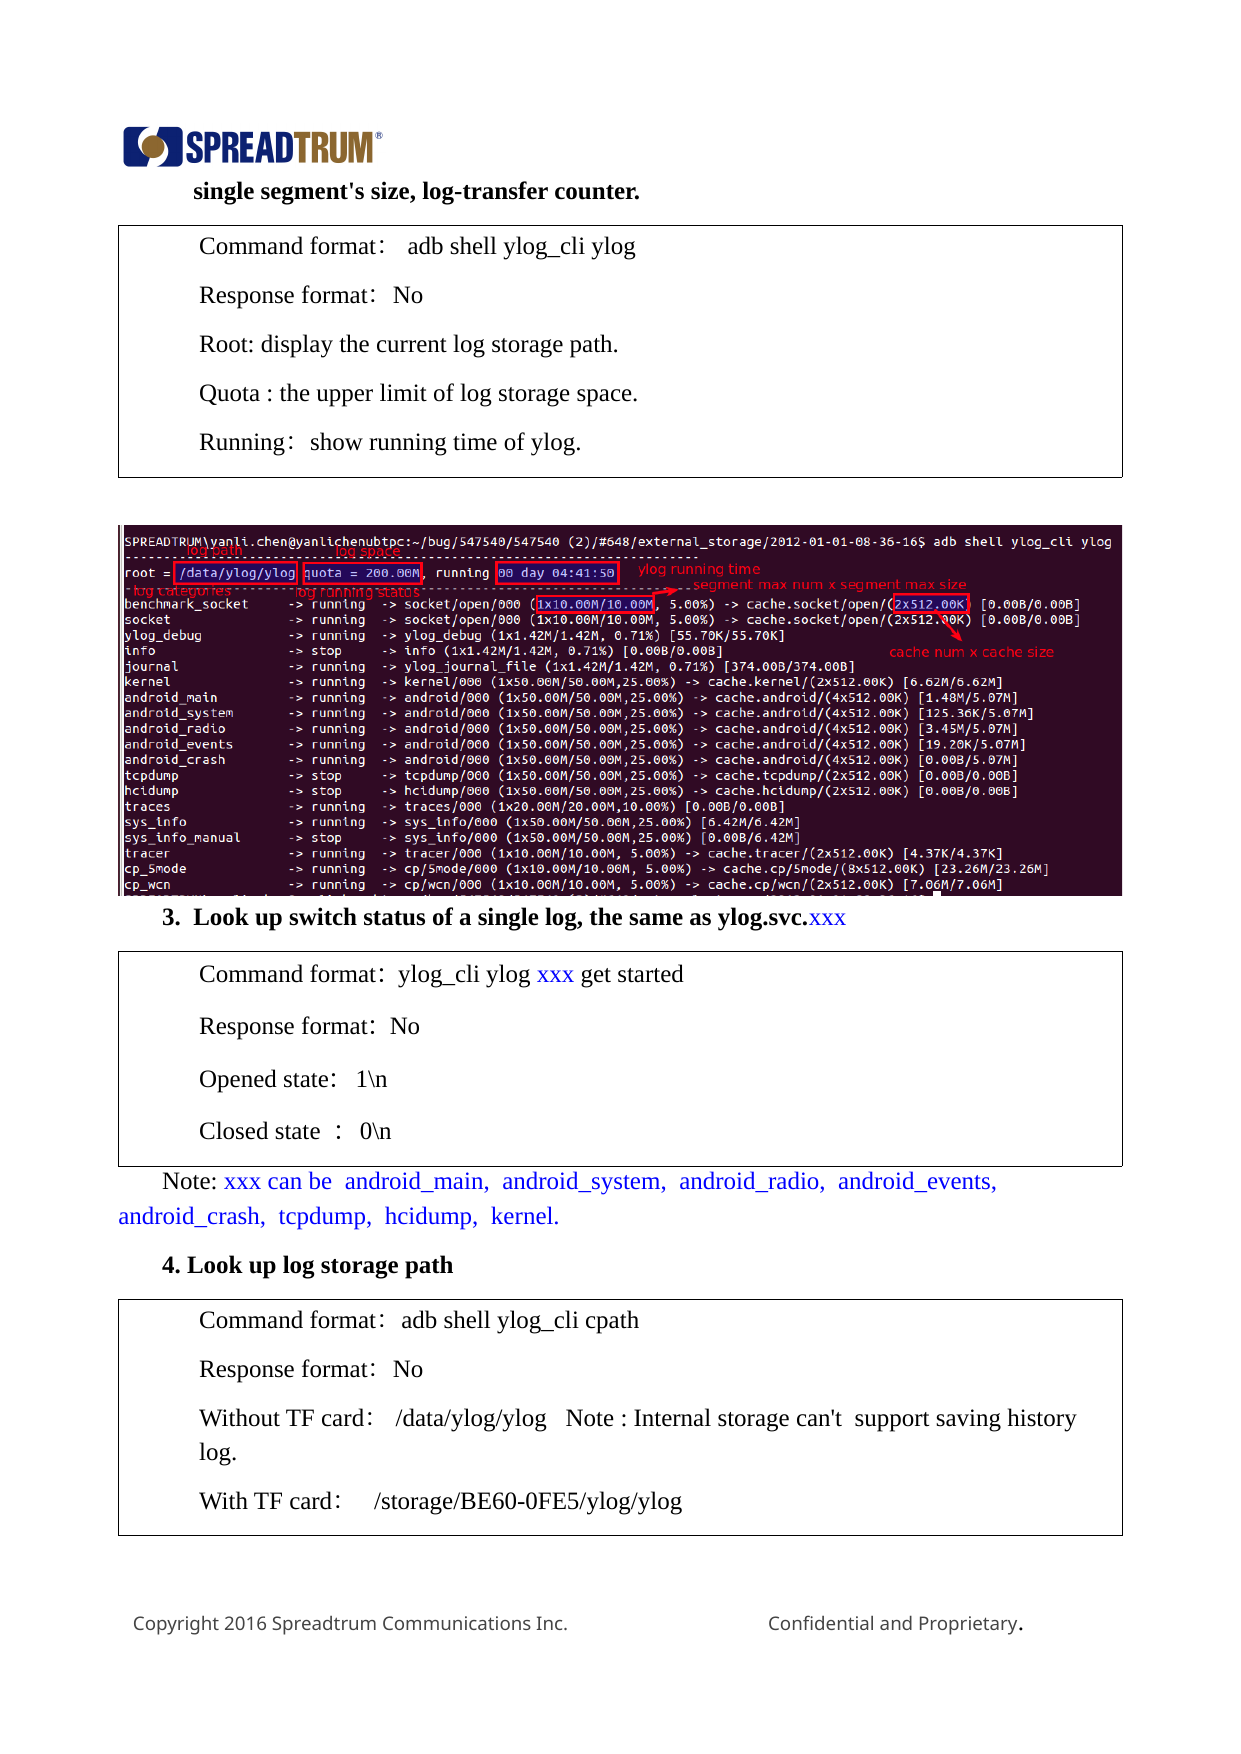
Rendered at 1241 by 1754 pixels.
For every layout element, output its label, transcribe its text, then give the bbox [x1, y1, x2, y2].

picture [118, 525, 1123, 896]
text 3. Look up switch status of a single log, the same as ylog.svc.xxx [118, 896, 1122, 931]
text Note: xxx can be android_main, android_system, android_radio, android_events, android_crash, tcpdump, hcidump, kernel. [118, 1167, 1122, 1229]
list single segment's size, log-transfer counter. [156, 176, 1122, 205]
text 4. Look up log storage path [118, 1250, 1122, 1278]
table_header Command format：ylog_cli ylog xxx get started Response format：No Opened state： 1\n Closed state ： 0\n [119, 952, 1122, 1166]
table_header Command format：adb shell ylog_cli cpath Response format：No Without TF card： /data/ylog/ylog Note : Internal storage can't support saving history log. With TF card： /storage/BE60-0FE5/ylog/ylog [119, 1300, 1122, 1535]
table_header Command format： adb shell ylog_cli ylog Response format：No Root: display the current log storage path. Quota : the upper limit of log storage space. Running：show running time of ylog. [119, 226, 1122, 477]
picture [120, 123, 386, 168]
